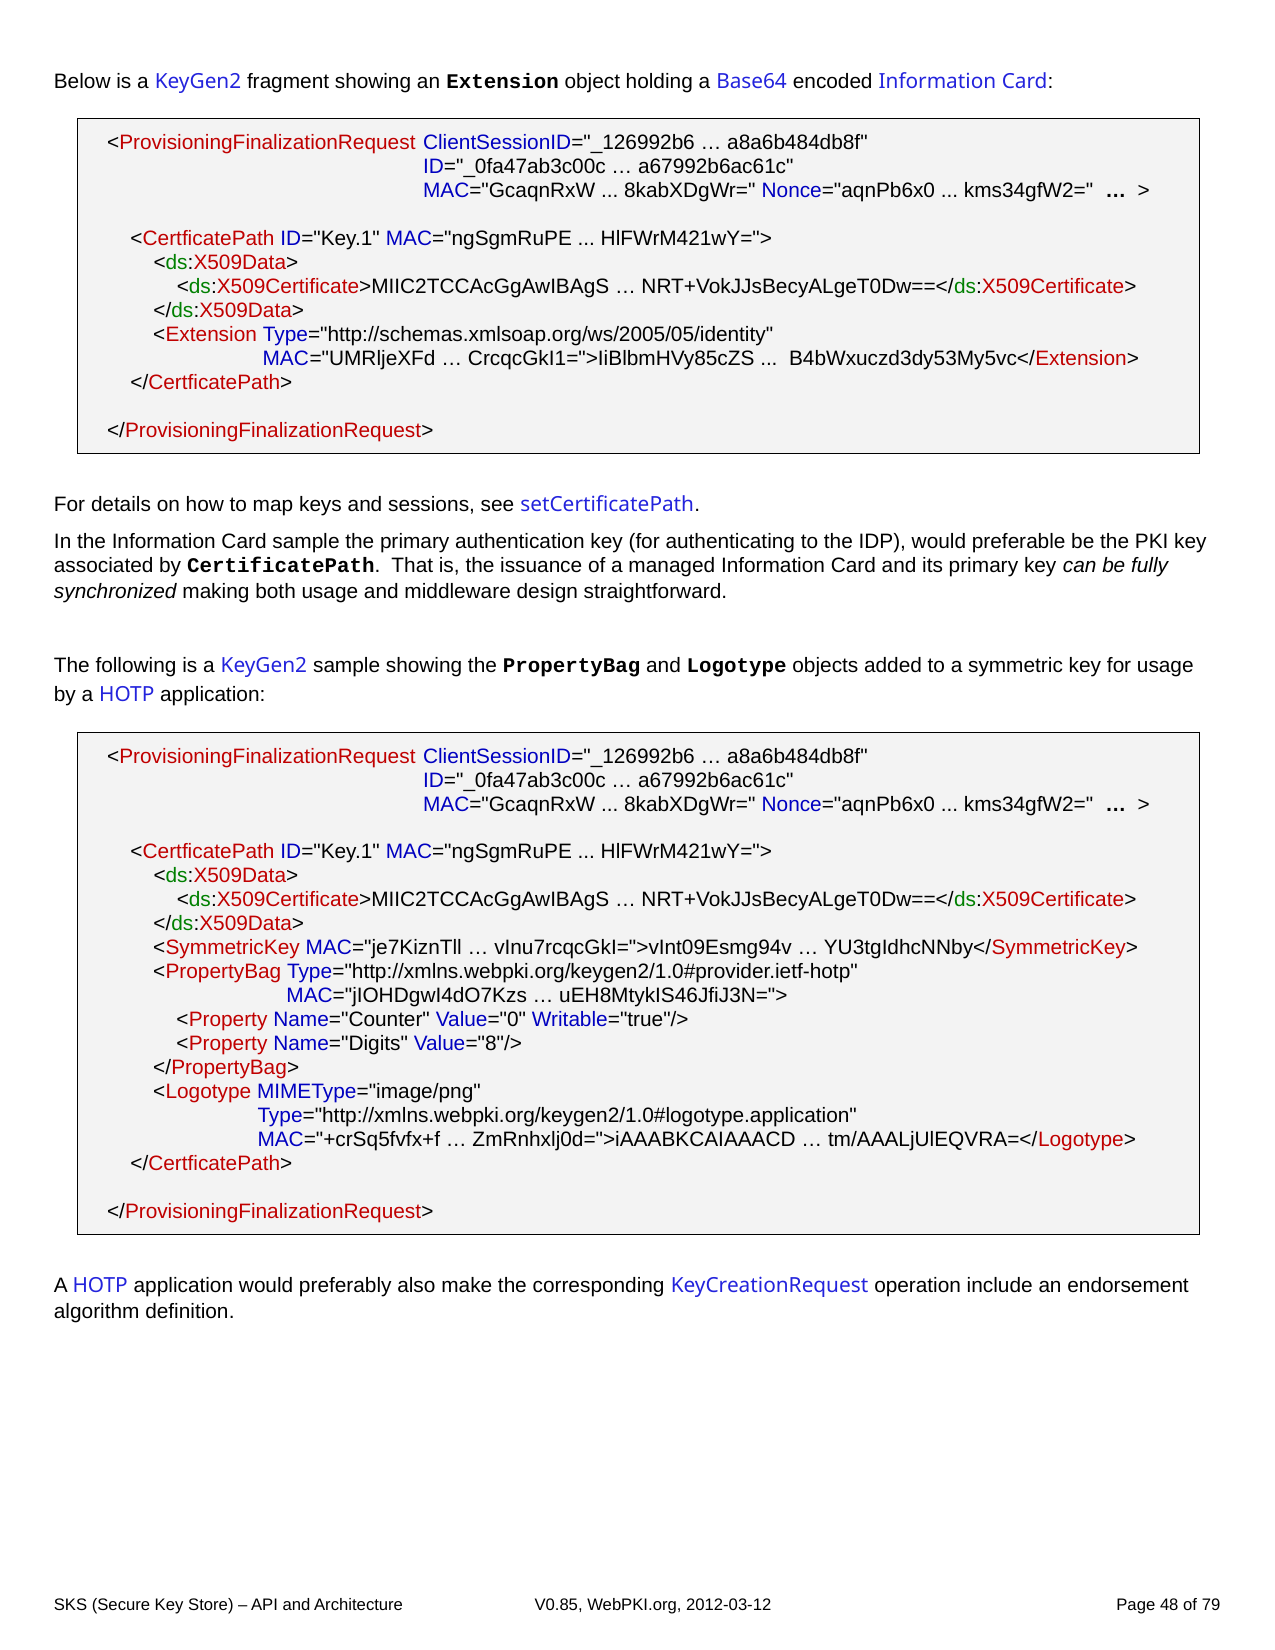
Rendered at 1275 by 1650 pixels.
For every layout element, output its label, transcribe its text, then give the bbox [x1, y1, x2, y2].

text Below is a KeyGen2 fragment showing an Extension object holding a Base64 encoded Information Card: [54, 66, 1221, 118]
table_header <ProvisioningFinalizationRequest ClientSessionID="_126992b6 … a8a6b484db8f" ID="_0fa47ab3c00c … a67992b6ac61c" MAC="GcaqnRxW ... 8kabXDgWr=" Nonce="aqnPb6x0 ... kms34gfW2=" … > <CertficatePath ID="Key.1" MAC="ngSgmRuPE ... HlFWrM421wY="> <ds:X509Data> <ds:X509Certificate>MIIC2TCCAcGgAwIBAgS … NRT+VokJJsBecyALgeT0Dw==</ds:X509Certificate> </ds:X509Data> <SymmetricKey MAC="je7KiznTll … vInu7rcqcGkI=">vInt09Esmg94v … YU3tgIdhcNNby</SymmetricKey> <PropertyBag Type="http://xmlns.webpki.org/keygen2/1.0#provider.ietf-hotp" MAC="jIOHDgwI4dO7Kzs … uEH8MtykIS46JfiJ3N="> <Property Name="Counter" Value="0" Writable="true"/> <Property Name="Digits" Value="8"/> </PropertyBag> <Logotype MIMEType="image/png" Type="http://xmlns.webpki.org/keygen2/1.0#logotype.application" MAC="+crSq5fvfx+f … ZmRnhxlj0d=">iAAABKCAIAAACD … tm/AAALjUlEQVRA=</Logotype> </CertficatePath> </ProvisioningFinalizationRequest> [78, 733, 1199, 1234]
text In the Information Card sample the primary authentication key (for authenticating to the IDP), would preferable be the PKI key associated by CertificatePath. That is, the issuance of a managed Information Card and its primary key can be fully synchronized making both usage and middleware design straightforward. [54, 529, 1221, 603]
text The following is a KeyGen2 sample showing the PropertyBag and Logotype objects added to a symmetric key for usage by a HOTP application: [54, 651, 1221, 732]
text For details on how to map keys and sessions, see setCertificatePath. [54, 489, 1221, 518]
text A HOTP application would preferably also make the corresponding KeyCreationRequest operation include an endorsement algorithm definition. [54, 1270, 1221, 1323]
table_header <ProvisioningFinalizationRequest ClientSessionID="_126992b6 … a8a6b484db8f" ID="_0fa47ab3c00c … a67992b6ac61c" MAC="GcaqnRxW ... 8kabXDgWr=" Nonce="aqnPb6x0 ... kms34gfW2=" … > <CertficatePath ID="Key.1" MAC="ngSgmRuPE ... HlFWrM421wY="> <ds:X509Data> <ds:X509Certificate>MIIC2TCCAcGgAwIBAgS … NRT+VokJJsBecyALgeT0Dw==</ds:X509Certificate> </ds:X509Data> <Extension Type="http://schemas.xmlsoap.org/ws/2005/05/identity" MAC="UMRljeXFd … CrcqcGkI1=">IiBlbmHVy85cZS ... B4bWxuczd3dy53My5vc</Extension> </CertficatePath> </ProvisioningFinalizationRequest> [78, 119, 1199, 453]
